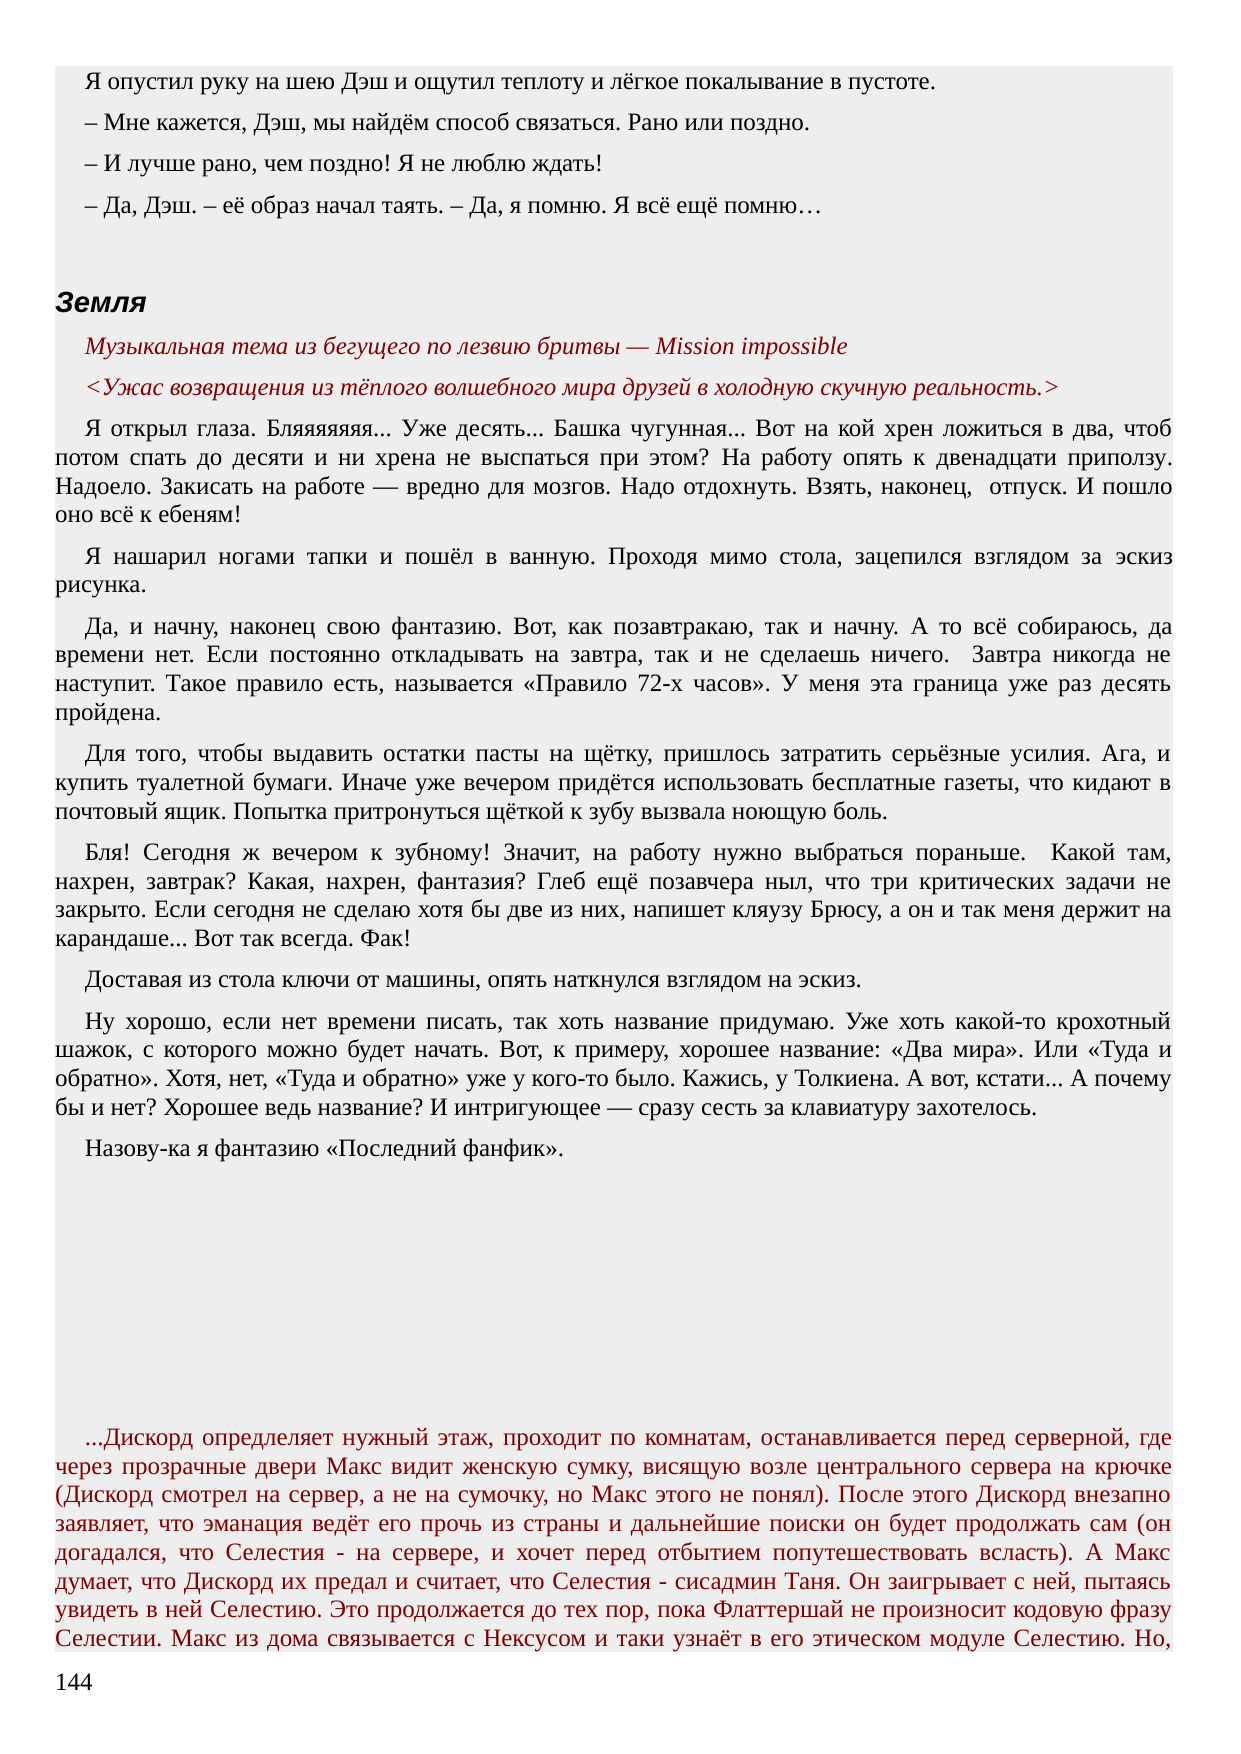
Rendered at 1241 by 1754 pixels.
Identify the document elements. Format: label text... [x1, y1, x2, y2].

text <Ужас возвращения из тёплого волшебного мира друзей в холодную скучную реальность.> [55, 372, 1173, 401]
text ...Дискорд опредлеляет нужный этаж, проходит по комнатам, останавливается перед серверной, где через прозрачные двери Макс видит женскую сумку, висящую возле центрального сервера на крючке (Дискорд смотрел на сервер, а не на сумочку, но Макс этого не понял). После этого Дискорд внезапно заявляет, что эманация ведёт его прочь из страны и дальнейшие поиски он будет продолжать сам (он догадался, что Селестия - на сервере, и хочет перед отбытием попутешествовать всласть). А Макс думает, что Дискорд их предал и считает, что Селестия - сисадмин Таня. Он заигрывает с ней, пытаясь увидеть в ней Селестию. Это продолжается до тех пор, пока Флаттершай не произносит кодовую фразу Селестии. Макс из дома связывается с Нексусом и таки узнаёт в его этическом модуле Селестию. Но, [55, 1422, 1173, 1652]
text – Мне кажется, Дэш, мы найдём способ связаться. Рано или поздно. [55, 107, 1173, 136]
text Ну хорошо, если нет времени писать, так хоть название придумаю. Уже хоть какой-то крохотный шажок, с которого можно будет начать. Вот, к примеру, хорошее название: «Два мира». Или «Туда и обратно». Хотя, нет, «Туда и обратно» уже у кого-то было. Кажись, у Толкиена. А вот, кстати... А почему бы и нет? Хорошее ведь название? И интригующее — сразу сесть за клавиатуру захотелось. [55, 1006, 1173, 1121]
text Для того, чтобы выдавить остатки пасты на щётку, пришлось затратить серьёзные усилия. Ага, и купить туалетной бумаги. Иначе уже вечером придётся использовать бесплатные газеты, что кидают в почтовый ящик. Попытка притронуться щёткой к зубу вызвала ноющую боль. [55, 738, 1173, 824]
text Доставая из стола ключи от машины, опять наткнулся взглядом на эскиз. [55, 964, 1173, 993]
text – И лучше рано, чем поздно! Я не люблю ждать! [55, 148, 1173, 177]
text Бля! Сегодня ж вечером к зубному! Значит, на работу нужно выбраться пораньше. Какой там, нахрен, завтрак? Какая, нахрен, фантазия? Глеб ещё позавчера ныл, что три критических задачи не закрыто. Если сегодня не сделаю хотя бы две из них, напишет кляузу Брюсу, а он и так меня держит на карандаше... Вот так всегда. Фак! [55, 837, 1173, 952]
text Назову-ка я фантазию «Последний фанфик». [55, 1133, 1173, 1162]
text Я нашарил ногами тапки и пошёл в ванную. Проходя мимо стола, зацепился взглядом за эскиз рисунка. [55, 541, 1173, 598]
text Я открыл глаза. Бляяяяяяя... Уже десять... Башка чугунная... Вот на кой хрен ложиться в два, чтоб потом спать до десяти и ни хрена не выспаться при этом? На работу опять к двенадцати приползу. Надоело. Закисать на работе — вредно для мозгов. Надо отдохнуть. Взять, наконец, отпуск. И пошло оно всё к ебеням! [55, 413, 1173, 528]
text Музыкальная тема из бегущего по лезвию бритвы — Mission impossible [55, 331, 1173, 359]
text Я опустил руку на шею Дэш и ощутил теплоту и лёгкое покалывание в пустоте. [55, 66, 1173, 95]
subtitle Земля [55, 285, 1173, 318]
text Да, и начну, наконец свою фантазию. Вот, как позавтракаю, так и начну. А то всё собираюсь, да времени нет. Если постоянно откладывать на завтра, так и не сделаешь ничего. Завтра никогда не наступит. Такое правило есть, называется «Правило 72-х часов». У меня эта граница уже раз десять пройдена. [55, 611, 1173, 726]
text – Да, Дэш. – её образ начал таять. – Да, я помню. Я всё ещё помню… [55, 190, 1173, 218]
